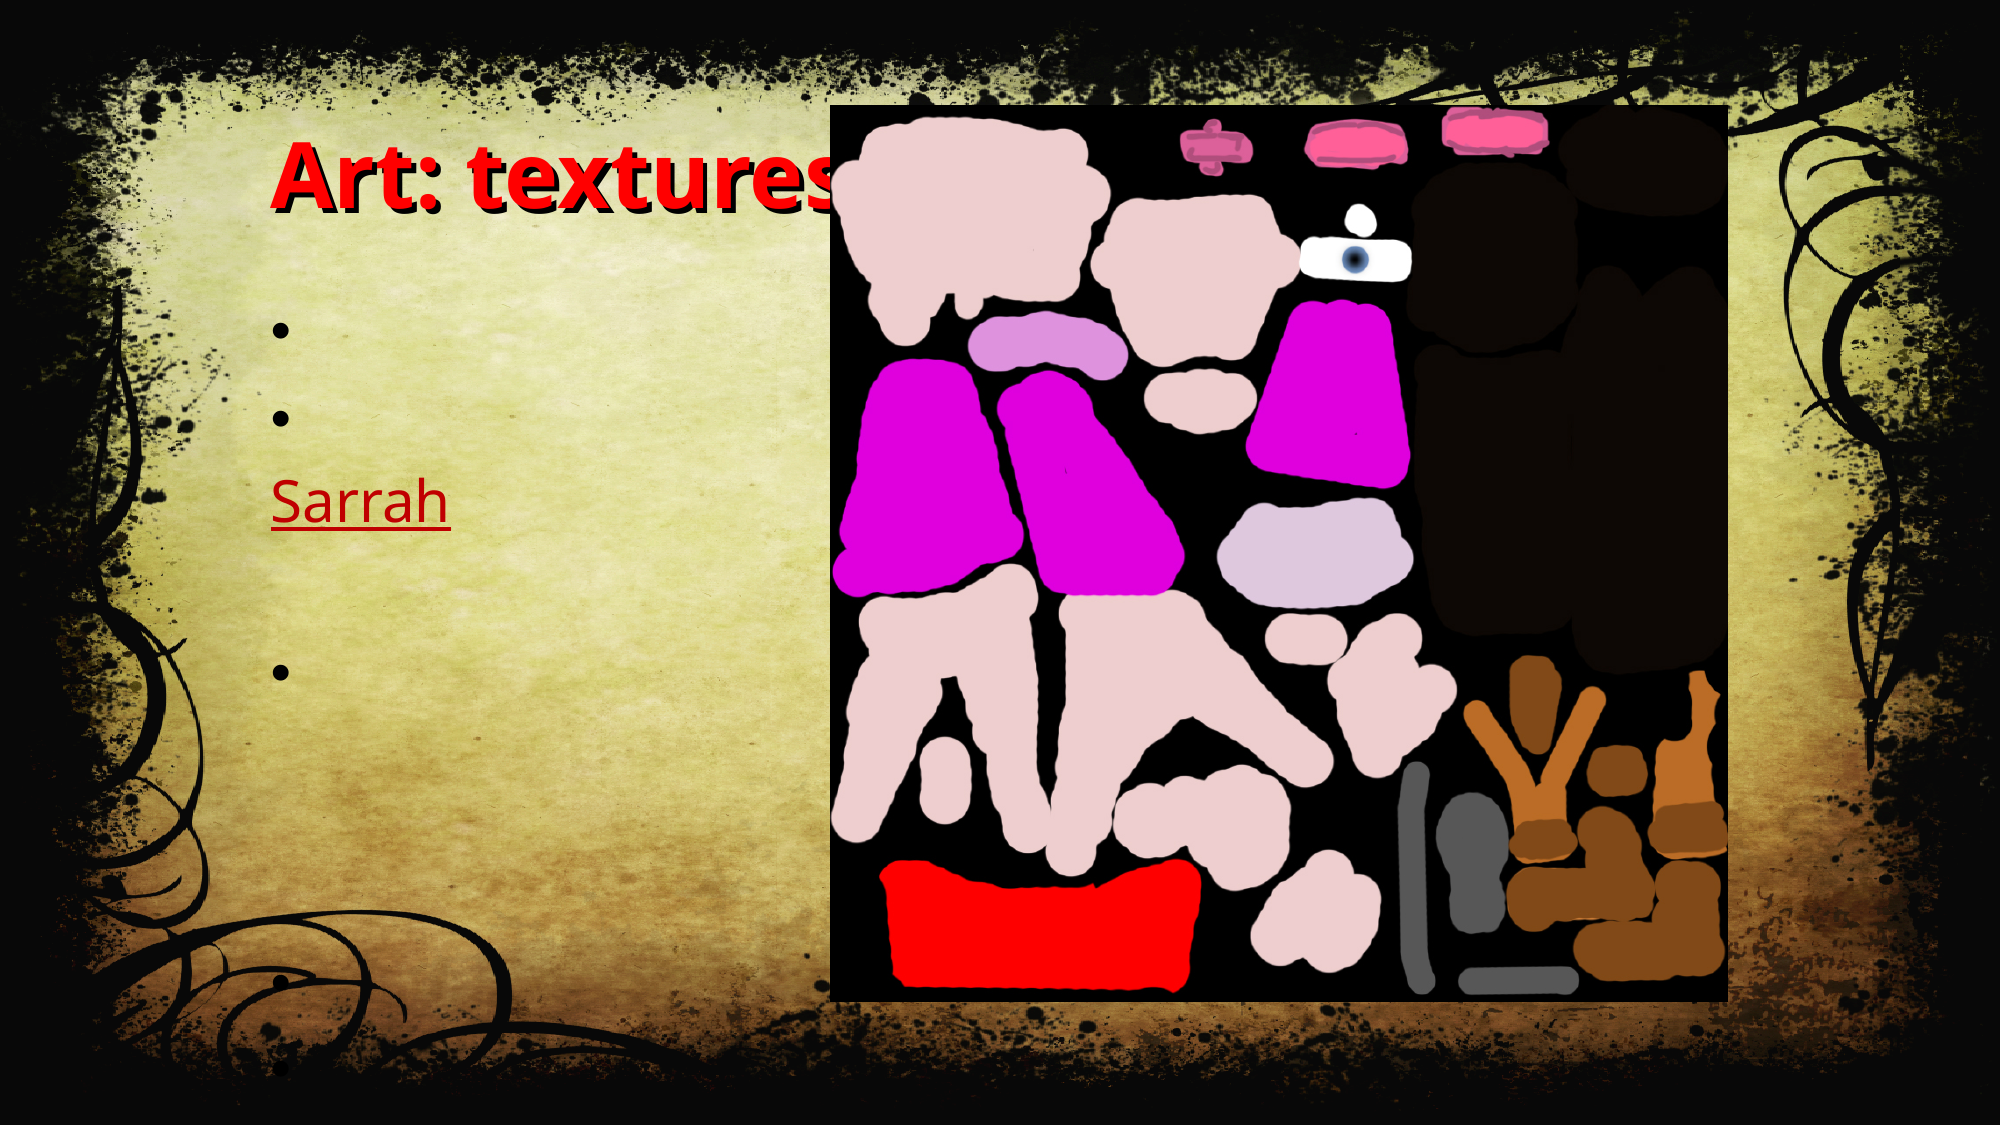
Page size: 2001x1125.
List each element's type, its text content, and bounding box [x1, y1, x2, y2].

list Sarrah [255, 288, 1981, 1002]
picture [830, 105, 1728, 288]
title Art: textures [255, 70, 1981, 288]
